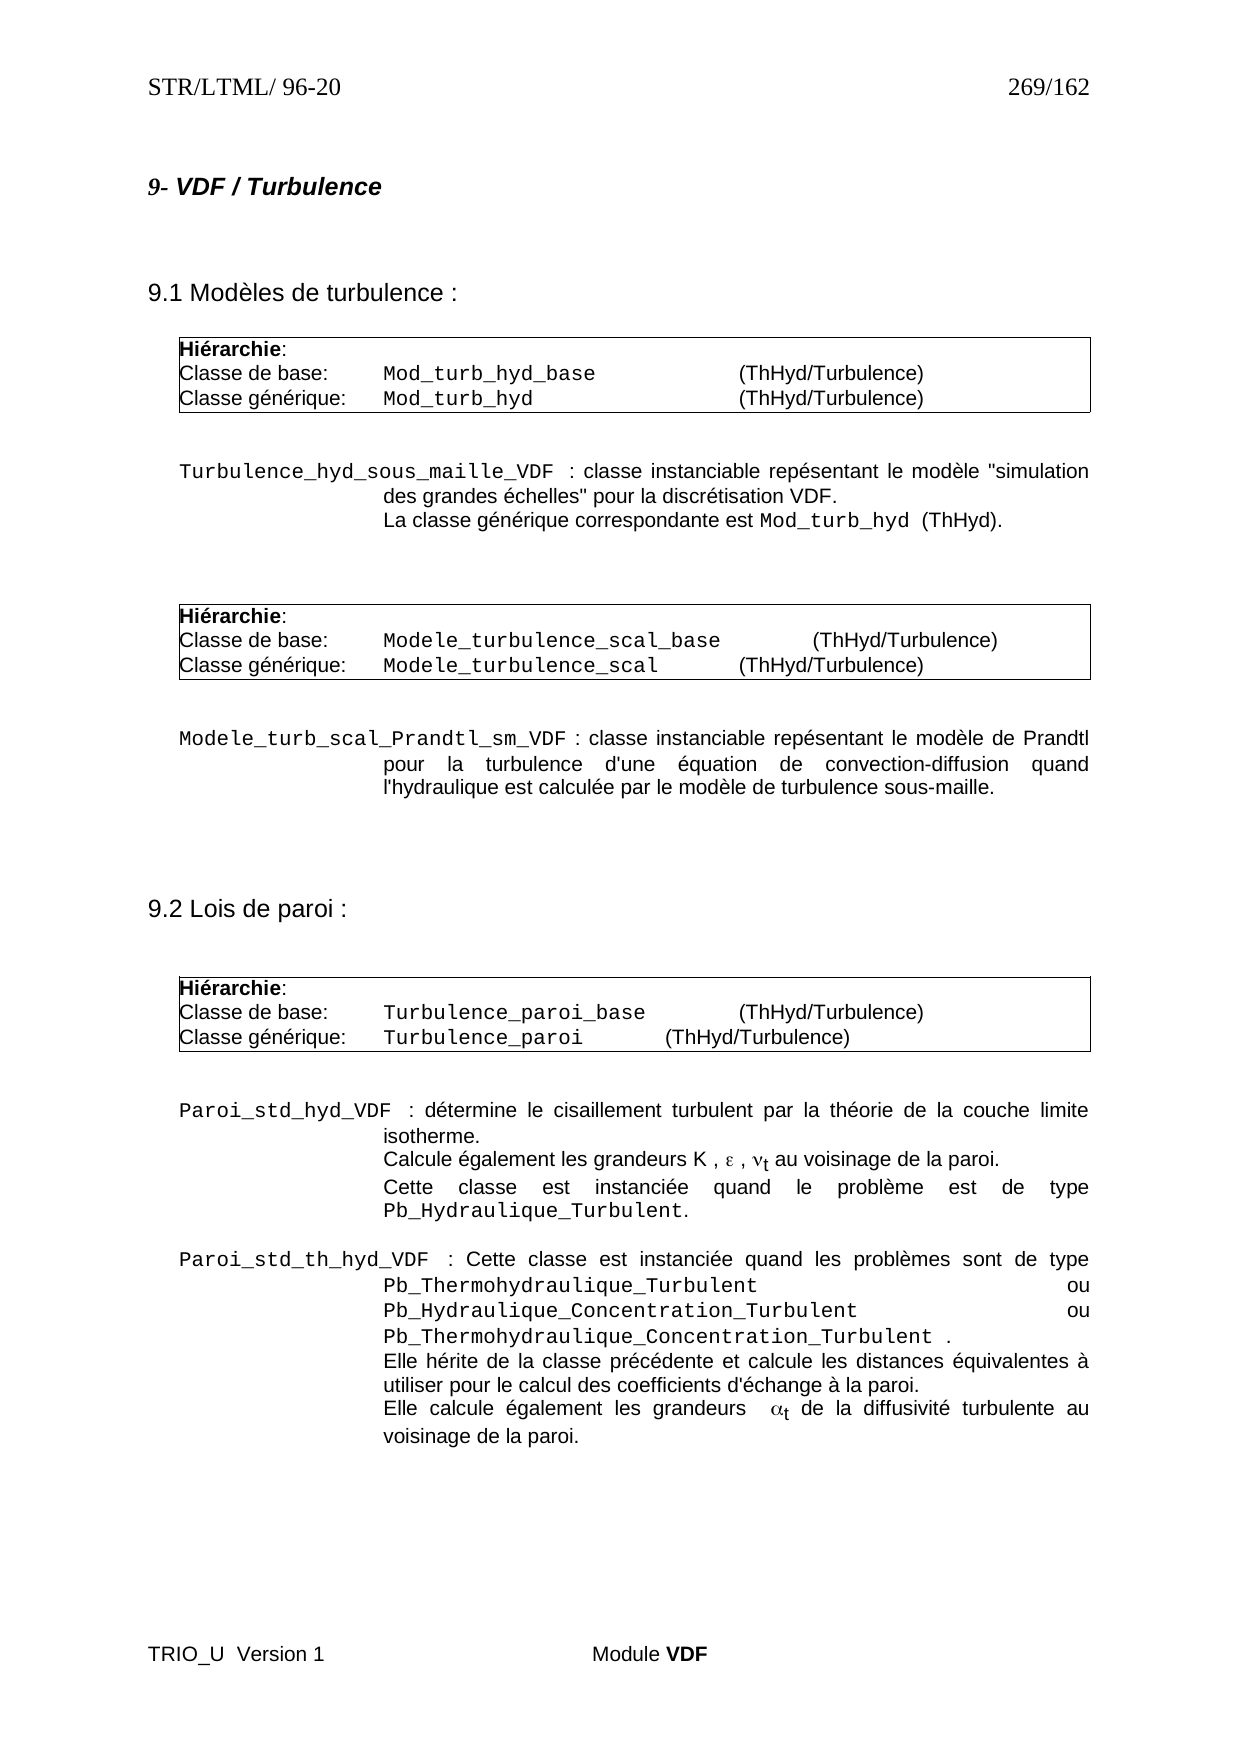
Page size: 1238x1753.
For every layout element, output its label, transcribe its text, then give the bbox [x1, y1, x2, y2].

text Modele_turb_scal_Prandtl_sm_VDF : classe instanciable repésentant le modèle de Prandtl pour la turbulence d'une équation de convection-diffusion quand l'hydraulique est calculée par le modèle de turbulence sous-maille. [179, 727, 1090, 799]
text Paroi_std_hyd_VDF : détermine le cisaillement turbulent par la théorie de la couche limite isotherme. [179, 1099, 1090, 1148]
text Calcule également les grandeurs K ,  , t au voisinage de la paroi. [179, 1148, 1090, 1175]
text Classe de base: Modele_turbulence_scal_base (ThHyd/Turbulence) [180, 628, 1090, 653]
subtitle 9.2 Lois de paroi : [148, 895, 1090, 923]
subtitle 9.1 Modèles de turbulence : [148, 279, 1090, 307]
text Paroi_std_th_hyd_VDF : Cette classe est instanciée quand les problèmes sont de type Pb_Thermohydraulique_Turbulent ou Pb_Hydraulique_Concentration_Turbulent ou Pb_Thermohydraulique_Concentration_Turbulent . [179, 1248, 1090, 1349]
text Turbulence_hyd_sous_maille_VDF : classe instanciable repésentant le modèle "simulation des grandes échelles" pour la discrétisation VDF. [179, 459, 1090, 508]
text Cette classe est instanciée quand le problème est de type Pb_Hydraulique_Turbulent. [179, 1175, 1090, 1224]
text Classe générique: Turbulence_paroi (ThHyd/Turbulence) [180, 1025, 1090, 1051]
text Elle calcule également les grandeurs t de la diffusivité turbulente au voisinage de la paroi. [179, 1397, 1090, 1448]
text Classe de base: Turbulence_paroi_base (ThHyd/Turbulence) [180, 1000, 1090, 1025]
text Elle hérite de la classe précédente et calcule les distances équivalentes à utiliser pour le calcul des coefficients d'échange à la paroi. [179, 1349, 1090, 1397]
text Classe générique: Modele_turbulence_scal (ThHyd/Turbulence) [180, 653, 1090, 679]
text Classe de base: Mod_turb_hyd_base (ThHyd/Turbulence) [180, 360, 1090, 386]
text Hiérarchie: [180, 338, 1090, 360]
text Hiérarchie: [180, 605, 1090, 628]
subtitle 9- VDF / Turbulence [148, 173, 1090, 201]
text Classe générique: Mod_turb_hyd (ThHyd/Turbulence) [180, 386, 1090, 412]
text Hiérarchie: [180, 978, 1090, 1000]
text La classe générique correspondante est Mod_turb_hyd (ThHyd). [179, 508, 1090, 534]
